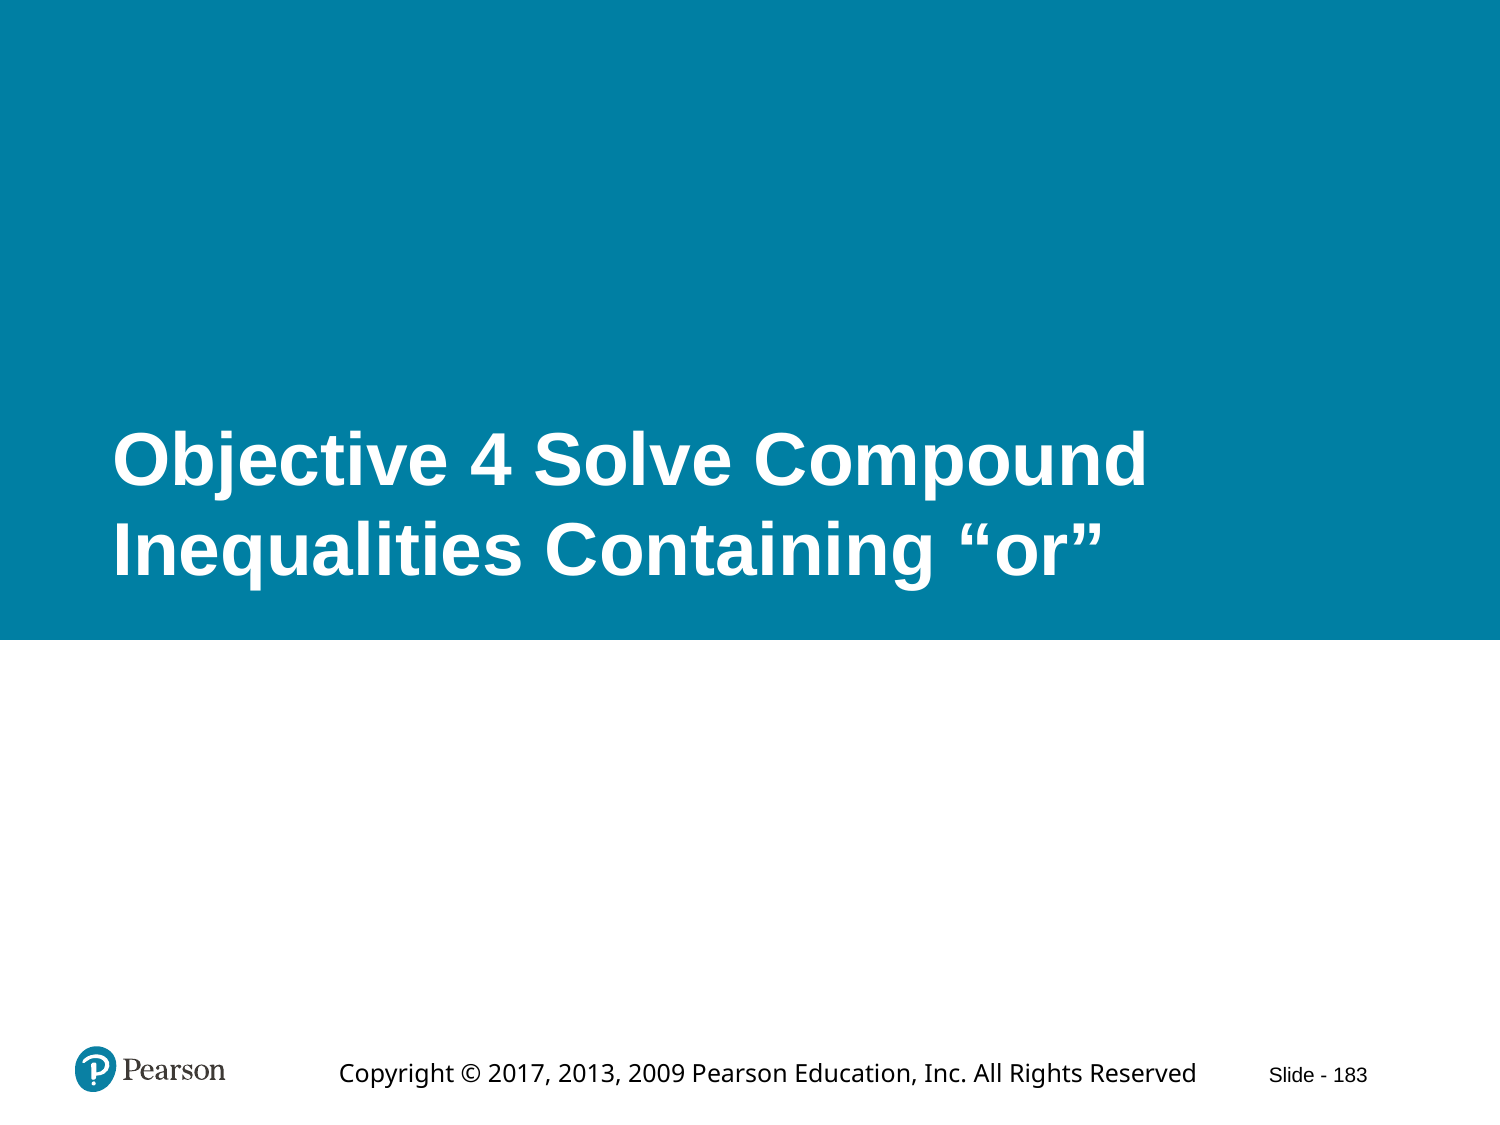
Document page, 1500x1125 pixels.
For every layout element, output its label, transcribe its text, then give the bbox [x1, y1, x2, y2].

title Objective 4 Solve Compound Inequalities Containing “or” [112, 125, 1388, 591]
